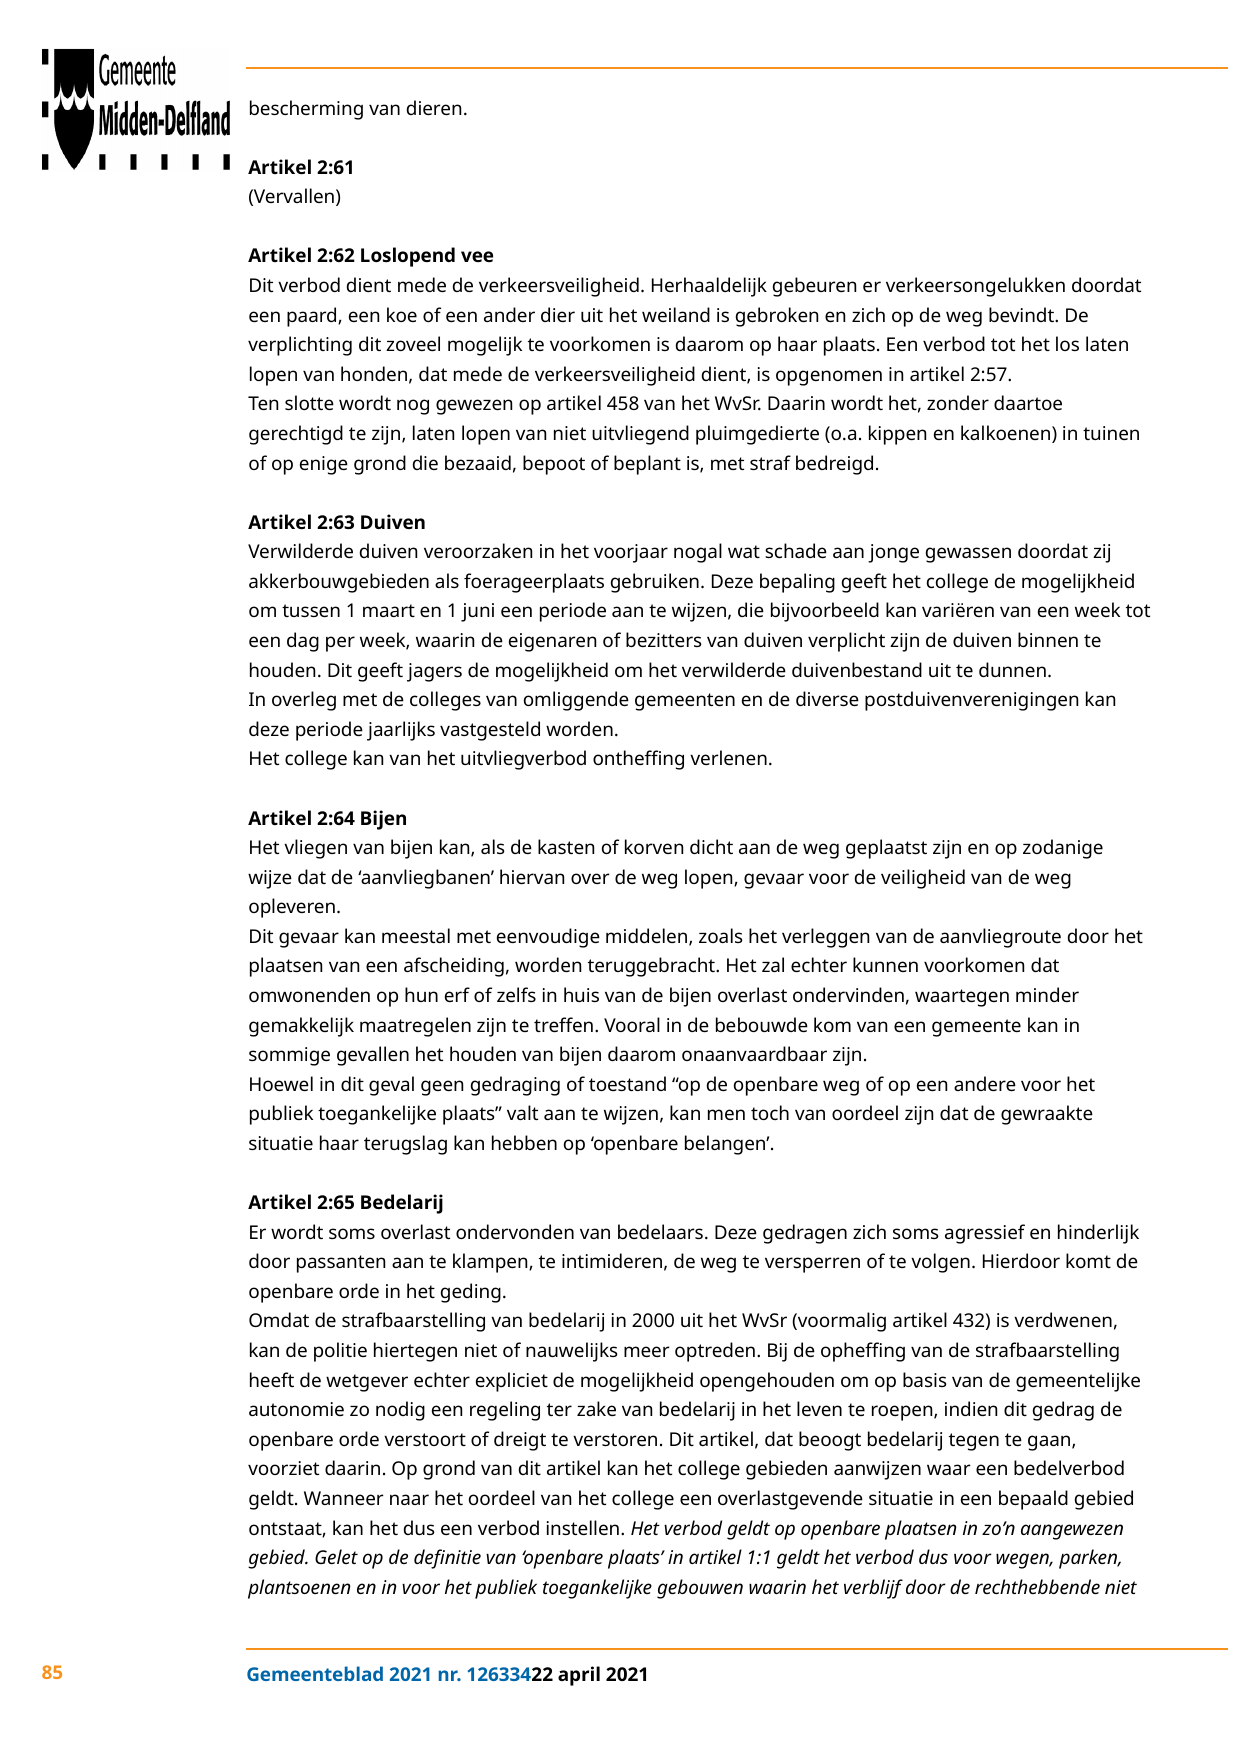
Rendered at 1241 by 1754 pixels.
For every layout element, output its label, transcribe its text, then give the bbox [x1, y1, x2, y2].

text Artikel 2:61 [248, 154, 1152, 180]
text Er wordt soms overlast ondervonden van bedelaars. Deze gedragen zich soms agressief en hinderlijk door passanten aan te klampen, te intimideren, de weg te versperren of te volgen. Hierdoor komt de openbare orde in het geding. [248, 1219, 1152, 1304]
picture [41, 47, 231, 172]
text Artikel 2:64 Bijen [248, 805, 1152, 831]
text Hoewel in dit geval geen gedraging of toestand “op de openbare weg of op een andere voor het publiek toegankelijke plaats” valt aan te wijzen, kan men toch van oordeel zijn dat de gewraakte situatie haar terugslag kan hebben op ‘openbare belangen’. [248, 1071, 1152, 1156]
text Artikel 2:65 Bedelarij [248, 1189, 1152, 1215]
text Het college kan van het uitvliegverbod ontheffing verlenen. [248, 746, 1152, 771]
text Het vliegen van bijen kan, als de kasten of korven dicht aan de weg geplaatst zijn en op zodanige wijze dat de ‘aanvliegbanen’ hiervan over de weg lopen, gevaar voor de veiligheid van de weg opleveren. [248, 834, 1152, 919]
text Omdat de strafbaarstelling van bedelarij in 2000 uit het WvSr (voormalig artikel 432) is verdwenen, kan de politie hiertegen niet of nauwelijks meer optreden. Bij de opheffing van de strafbaarstelling heeft de wetgever echter expliciet de mogelijkheid opengehouden om op basis van de gemeentelijke autonomie zo nodig een regeling ter zake van bedelarij in het leven te roepen, indien dit gedrag de openbare orde verstoort of dreigt te verstoren. Dit artikel, dat beoogt bedelarij tegen te gaan, voorziet daarin. Op grond van dit artikel kan het college gebieden aanwijzen waar een bedelverbod geldt. Wanneer naar het oordeel van het college een overlastgevende situatie in een bepaald gebied ontstaat, kan het dus een verbod instellen. Het verbod geldt op openbare plaatsen in zo’n aangewezen gebied. Gelet op de definitie van ‘openbare plaats’ in artikel 1:1 geldt het verbod dus voor wegen, parken, plantsoenen en in voor het publiek toegankelijke gebouwen waarin het verblijf door de rechthebbende niet [248, 1308, 1152, 1600]
text Dit verbod dient mede de verkeersveiligheid. Herhaaldelijk gebeuren er verkeersongelukken doordat een paard, een koe of een ander dier uit het weiland is gebroken en zich op de weg bevindt. De verplichting dit zoveel mogelijk te voorkomen is daarom op haar plaats. Een verbod tot het los laten lopen van honden, dat mede de verkeersveiligheid dient, is opgenomen in artikel 2:57. [248, 272, 1152, 387]
text In overleg met de colleges van omliggende gemeenten en de diverse postduivenverenigingen kan deze periode jaarlijks vastgesteld worden. [248, 686, 1152, 742]
text Dit gevaar kan meestal met eenvoudige middelen, zoals het verleggen van de aanvliegroute door het plaatsen van een afscheiding, worden teruggebracht. Het zal echter kunnen voorkomen dat omwonenden op hun erf of zelfs in huis van de bijen overlast ondervinden, waartegen minder gemakkelijk maatregelen zijn te treffen. Vooral in de bebouwde kom van een gemeente kan in sommige gevallen het houden van bijen daarom onaanvaardbaar zijn. [248, 923, 1152, 1067]
text Ten slotte wordt nog gewezen op artikel 458 van het WvSr. Daarin wordt het, zonder daartoe gerechtigd te zijn, laten lopen van niet uitvliegend pluimgedierte (o.a. kippen en kalkoenen) in tuinen of op enige grond die bezaaid, bepoot of beplant is, met straf bedreigd. [248, 391, 1152, 476]
text Verwilderde duiven veroorzaken in het voorjaar nogal wat schade aan jonge gewassen doordat zij akkerbouwgebieden als foerageerplaats gebruiken. Deze bepaling geeft het college de mogelijkheid om tussen 1 maart en 1 juni een periode aan te wijzen, die bijvoorbeeld kan variëren van een week tot een dag per week, waarin de eigenaren of bezitters van duiven verplicht zijn de duiven binnen te houden. Dit geeft jagers de mogelijkheid om het verwilderde duivenbestand uit te dunnen. [248, 538, 1152, 683]
text Artikel 2:62 Loslopend vee [248, 243, 1152, 268]
text bescherming van dieren. [248, 95, 1152, 121]
text Artikel 2:63 Duiven [248, 509, 1152, 535]
text (Vervallen) [248, 183, 1152, 209]
